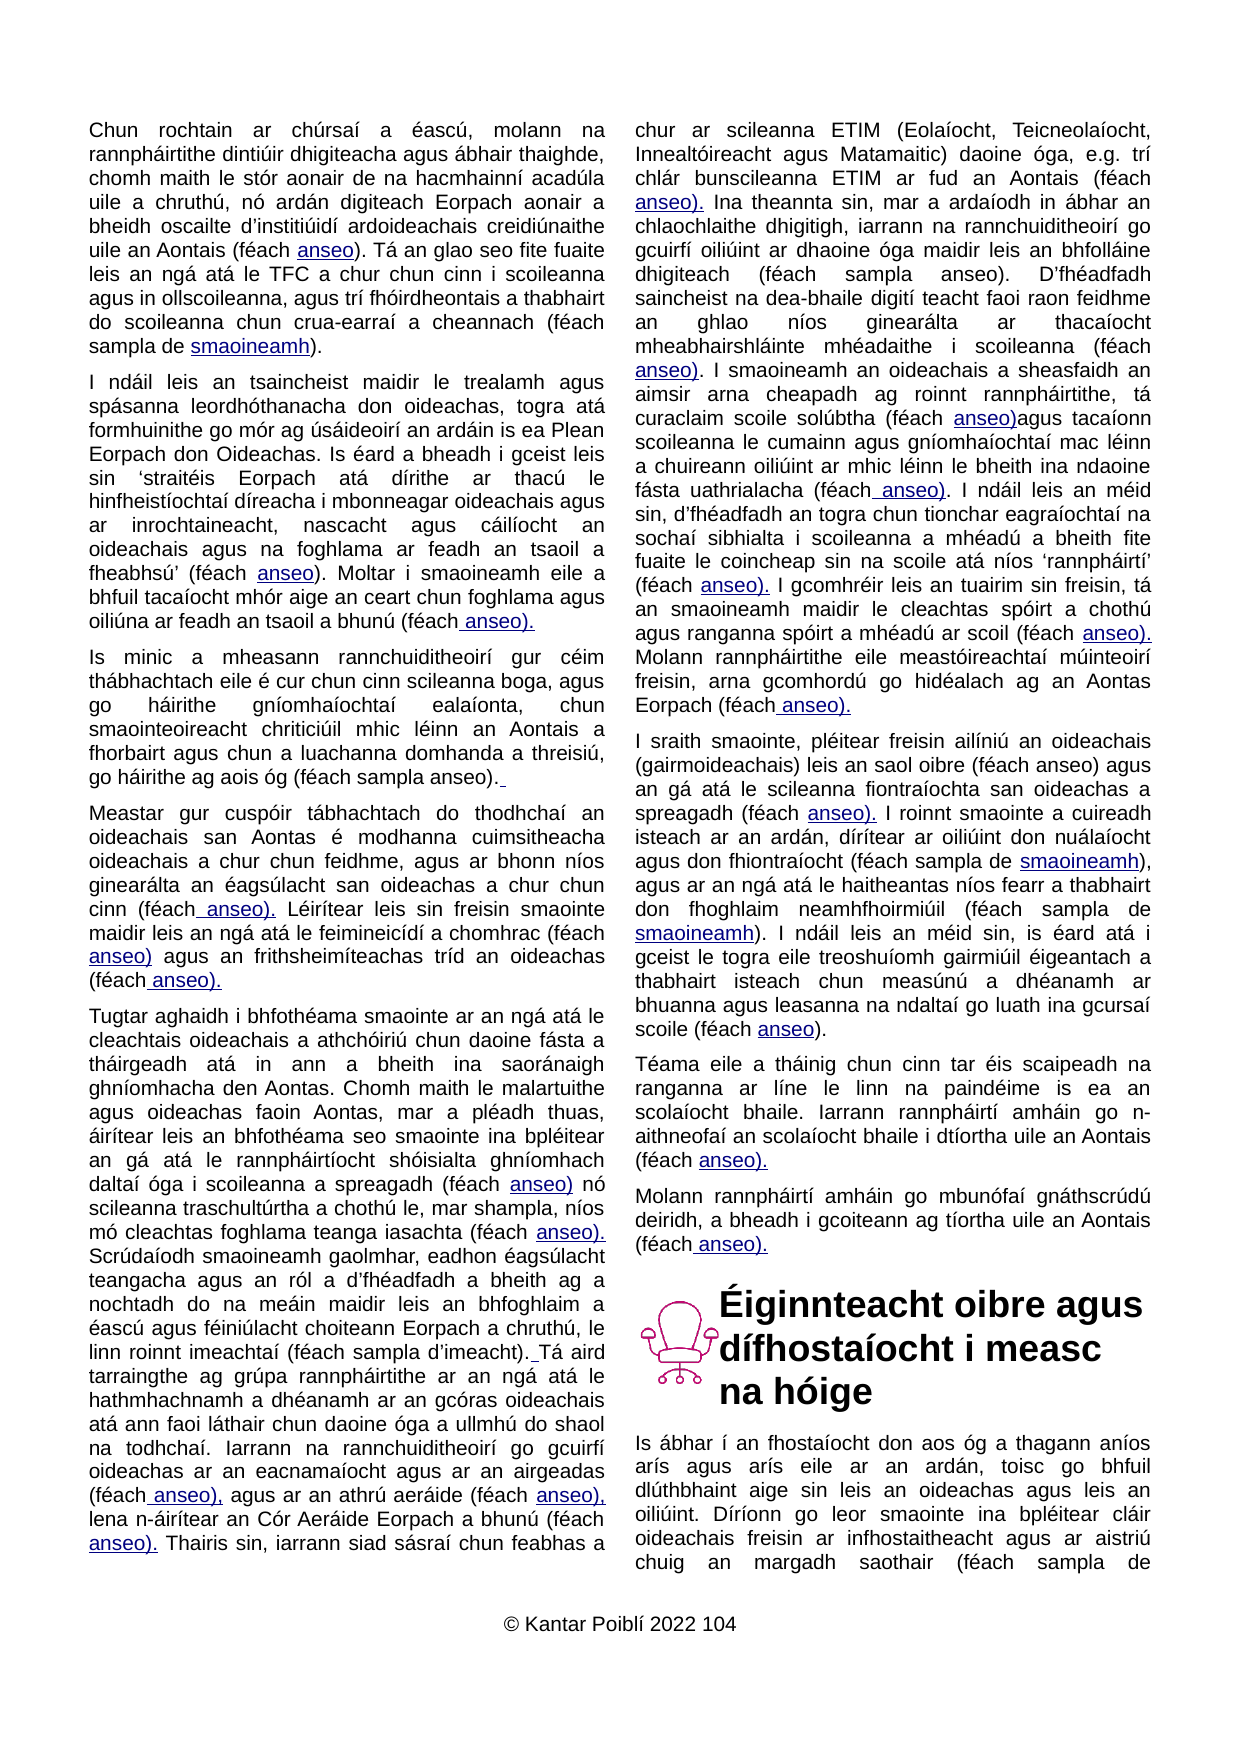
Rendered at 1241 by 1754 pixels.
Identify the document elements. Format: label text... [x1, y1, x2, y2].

text Téama eile a tháinig chun cinn tar éis scaipeadh na ranganna ar líne le linn na paindéime is ea an scolaíocht bhaile. Iarrann rannpháirtí amháin go n-aithneofaí an scolaíocht bhaile i dtíortha uile an Aontais (féach anseo). [635, 1052, 1152, 1172]
text I ndáil leis an tsaincheist maidir le trealamh agus spásanna leordhóthanacha don oideachas, togra atá formhuinithe go mór ag úsáideoirí an ardáin is ea Plean Eorpach don Oideachas. Is éard a bheadh i gceist leis sin ‘straitéis Eorpach atá dírithe ar thacú le hinfheistíochtaí díreacha i mbonneagar oideachais agus ar inrochtaineacht, nascacht agus cáilíocht an oideachais agus na foghlama ar feadh an tsaoil a fheabhsú’ (féach anseo). Moltar i smaoineamh eile a bhfuil tacaíocht mhór aige an ceart chun foghlama agus oiliúna ar feadh an tsaoil a bhunú (féach anseo). [88, 369, 605, 633]
text Tugtar aghaidh i bhfothéama smaointe ar an ngá atá le cleachtais oideachais a athchóiriú chun daoine fásta a tháirgeadh atá in ann a bheith ina saoránaigh ghníomhacha den Aontas. Chomh maith le malartuithe agus oideachas faoin Aontas, mar a pléadh thuas, áirítear leis an bhfothéama seo smaointe ina bpléitear an gá atá le rannpháirtíocht shóisialta ghníomhach daltaí óga i scoileanna a spreagadh (féach anseo) nó scileanna traschultúrtha a chothú le, mar shampla, níos mó cleachtas foghlama teanga iasachta (féach anseo). Scrúdaíodh smaoineamh gaolmhar, eadhon éagsúlacht teangacha agus an ról a d’fhéadfadh a bheith ag a nochtadh do na meáin maidir leis an bhfoghlaim a éascú agus féiniúlacht choiteann Eorpach a chruthú, le linn roinnt imeachtaí (féach sampla d’imeacht). Tá aird tarraingthe ag grúpa rannpháirtithe ar an ngá atá le hathmhachnamh a dhéanamh ar an gcóras oideachais atá ann faoi láthair chun daoine óga a ullmhú do shaol na todhchaí. Iarrann na rannchuiditheoirí go gcuirfí oideachas ar an eacnamaíocht agus ar an airgeadas (féach anseo), agus ar an athrú aeráide (féach anseo), lena n-áirítear an Cór Aeráide Eorpach a bhunú (féach anseo). Thairis sin, iarrann siad sásraí chun feabhas a [88, 1004, 605, 1555]
subtitle Éiginnteacht oibre agus dífhostaíocht i measc na hóige [635, 1283, 1152, 1412]
text Chun rochtain ar chúrsaí a éascú, molann na rannpháirtithe dintiúir dhigiteacha agus ábhair thaighde, chomh maith le stór aonair de na hacmhainní acadúla uile a chruthú, nó ardán digiteach Eorpach aonair a bheidh oscailte d’institiúidí ardoideachais creidiúnaithe uile an Aontais (féach anseo). Tá an glao seo fite fuaite leis an ngá atá le TFC a chur chun cinn i scoileanna agus in ollscoileanna, agus trí fhóirdheontais a thabhairt do scoileanna chun crua-earraí a cheannach (féach sampla de smaoineamh). [88, 118, 605, 358]
text I sraith smaointe, pléitear freisin ailíniú an oideachais (gairmoideachais) leis an saol oibre (féach anseo) agus an gá atá le scileanna fiontraíochta san oideachas a spreagadh (féach anseo). I roinnt smaointe a cuireadh isteach ar an ardán, dírítear ar oiliúint don nuálaíocht agus don fhiontraíocht (féach sampla de smaoineamh), agus ar an ngá atá le haitheantas níos fearr a thabhairt don fhoghlaim neamhfhoirmiúil (féach sampla de smaoineamh). I ndáil leis an méid sin, is éard atá i gceist le togra eile treoshuíomh gairmiúil éigeantach a thabhairt isteach chun measúnú a dhéanamh ar bhuanna agus leasanna na ndaltaí go luath ina gcursaí scoile (féach anseo). [635, 729, 1152, 1040]
text Is minic a mheasann rannchuiditheoirí gur céim thábhachtach eile é cur chun cinn scileanna boga, agus go háirithe gníomhaíochtaí ealaíonta, chun smaointeoireacht chriticiúil mhic léinn an Aontais a fhorbairt agus chun a luachanna domhanda a threisiú, go háirithe ag aois óg (féach sampla anseo). [88, 645, 605, 789]
text chur ar scileanna ETIM (Eolaíocht, Teicneolaíocht, Innealtóireacht agus Matamaitic) daoine óga, e.g. trí chlár bunscileanna ETIM ar fud an Aontais (féach anseo). Ina theannta sin, mar a ardaíodh in ábhar an chlaochlaithe dhigitigh, iarrann na rannchuiditheoirí go gcuirfí oiliúint ar dhaoine óga maidir leis an bhfolláine dhigiteach (féach sampla anseo). D’fhéadfadh saincheist na dea-bhaile digití teacht faoi raon feidhme an ghlao níos ginearálta ar thacaíocht mheabhairshláinte mhéadaithe i scoileanna (féach anseo). I smaoineamh an oideachais a sheasfaidh an aimsir arna cheapadh ag roinnt rannpháirtithe, tá curaclaim scoile solúbtha (féach anseo)agus tacaíonn scoileanna le cumainn agus gníomhaíochtaí mac léinn a chuireann oiliúint ar mhic léinn le bheith ina ndaoine fásta uathrialacha (féach anseo). I ndáil leis an méid sin, d’fhéadfadh an togra chun tionchar eagraíochtaí na sochaí sibhialta i scoileanna a mhéadú a bheith fite fuaite le coincheap sin na scoile atá níos ‘rannpháirtí’ (féach anseo). I gcomhréir leis an tuairim sin freisin, tá an smaoineamh maidir le cleachtas spóirt a chothú agus ranganna spóirt a mhéadú ar scoil (féach anseo). Molann rannpháirtithe eile meastóireachtaí múinteoirí freisin, arna gcomhordú go hidéalach ag an Aontas Eorpach (féach anseo). [635, 118, 1152, 717]
text Is ábhar í an fhostaíocht don aos óg a thagann aníos arís agus arís eile ar an ardán, toisc go bhfuil dlúthbhaint aige sin leis an oideachas agus leis an oiliúint. Díríonn go leor smaointe ina bpléitear cláir oideachais freisin ar infhostaitheacht agus ar aistriú chuig an margadh saothair (féach sampla de [635, 1430, 1152, 1574]
text Molann rannpháirtí amháin go mbunófaí gnáthscrúdú deiridh, a bheadh i gcoiteann ag tíortha uile an Aontais (féach anseo). [635, 1184, 1152, 1256]
picture [640, 1301, 719, 1384]
text Meastar gur cuspóir tábhachtach do thodhchaí an oideachais san Aontas é modhanna cuimsitheacha oideachais a chur chun feidhme, agus ar bhonn níos ginearálta an éagsúlacht san oideachas a chur chun cinn (féach anseo). Léirítear leis sin freisin smaointe maidir leis an ngá atá le feimineicídí a chomhrac (féach anseo) agus an frithsheimíteachas tríd an oideachas (féach anseo). [88, 801, 605, 992]
